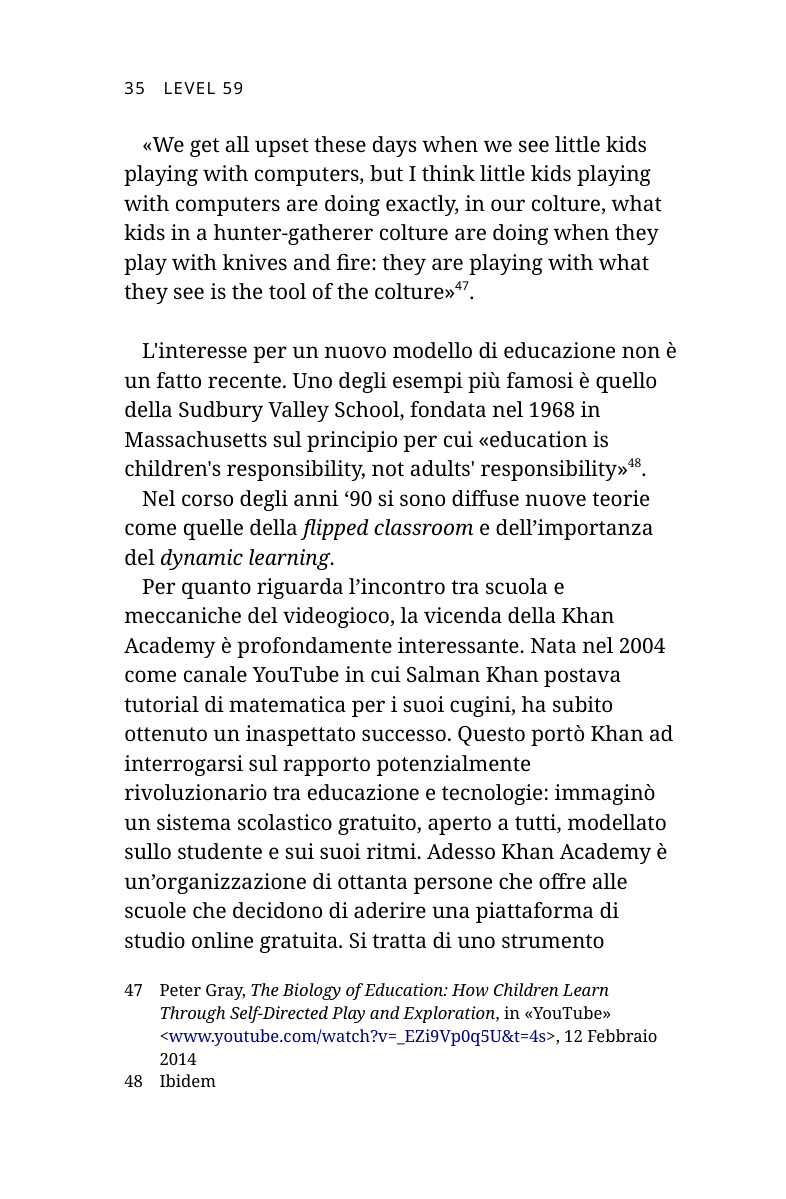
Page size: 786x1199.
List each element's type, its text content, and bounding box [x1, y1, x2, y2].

text L'interesse per un nuovo modello di educazione non è un fatto recente. Uno degli esempi più famosi è quello della Sudbury Valley School, fondata nel 1968 in Massachusetts sul principio per cui «education is children's responsibility, not adults' responsibility». [124, 335, 679, 483]
text «We get all upset these days when we see little kids playing with computers, but I think little kids playing with computers are doing exactly, in our colture, what kids in a hunter-gatherer colture are doing when they play with knives and fire: they are playing with what they see is the tool of the colture». [124, 129, 679, 306]
text Ibidem [124, 1070, 679, 1093]
text Nel corso degli anni ‘90 si sono diffuse nuove teorie come quelle della flipped classroom e dell’importanza del dynamic learning. [124, 483, 679, 571]
text Per quanto riguarda l’incontro tra scuola e meccaniche del videogioco, la vicenda della Khan Academy è profondamente interessante. Nata nel 2004 come canale YouTube in cui Salman Khan postava tutorial di matematica per i suoi cugini, ha subito ottenuto un inaspettato successo. Questo portò Khan ad interrogarsi sul rapporto potenzialmente rivoluzionario tra educazione e tecnologie: immaginò un sistema scolastico gratuito, aperto a tutti, modellato sullo studente e sui suoi ritmi. Adesso Khan Academy è un’organizzazione di ottanta persone che offre alle scuole che decidono di aderire una piattaforma di studio online gratuita. Si tratta di uno strumento [124, 571, 679, 954]
text Peter Gray, The Biology of Education: How Children Learn Through Self-Directed Play and Exploration, in «YouTube» <www.youtube.com/watch?v=_EZi9Vp0q5U&t=4s>, 12 Febbraio 2014 [124, 979, 679, 1070]
